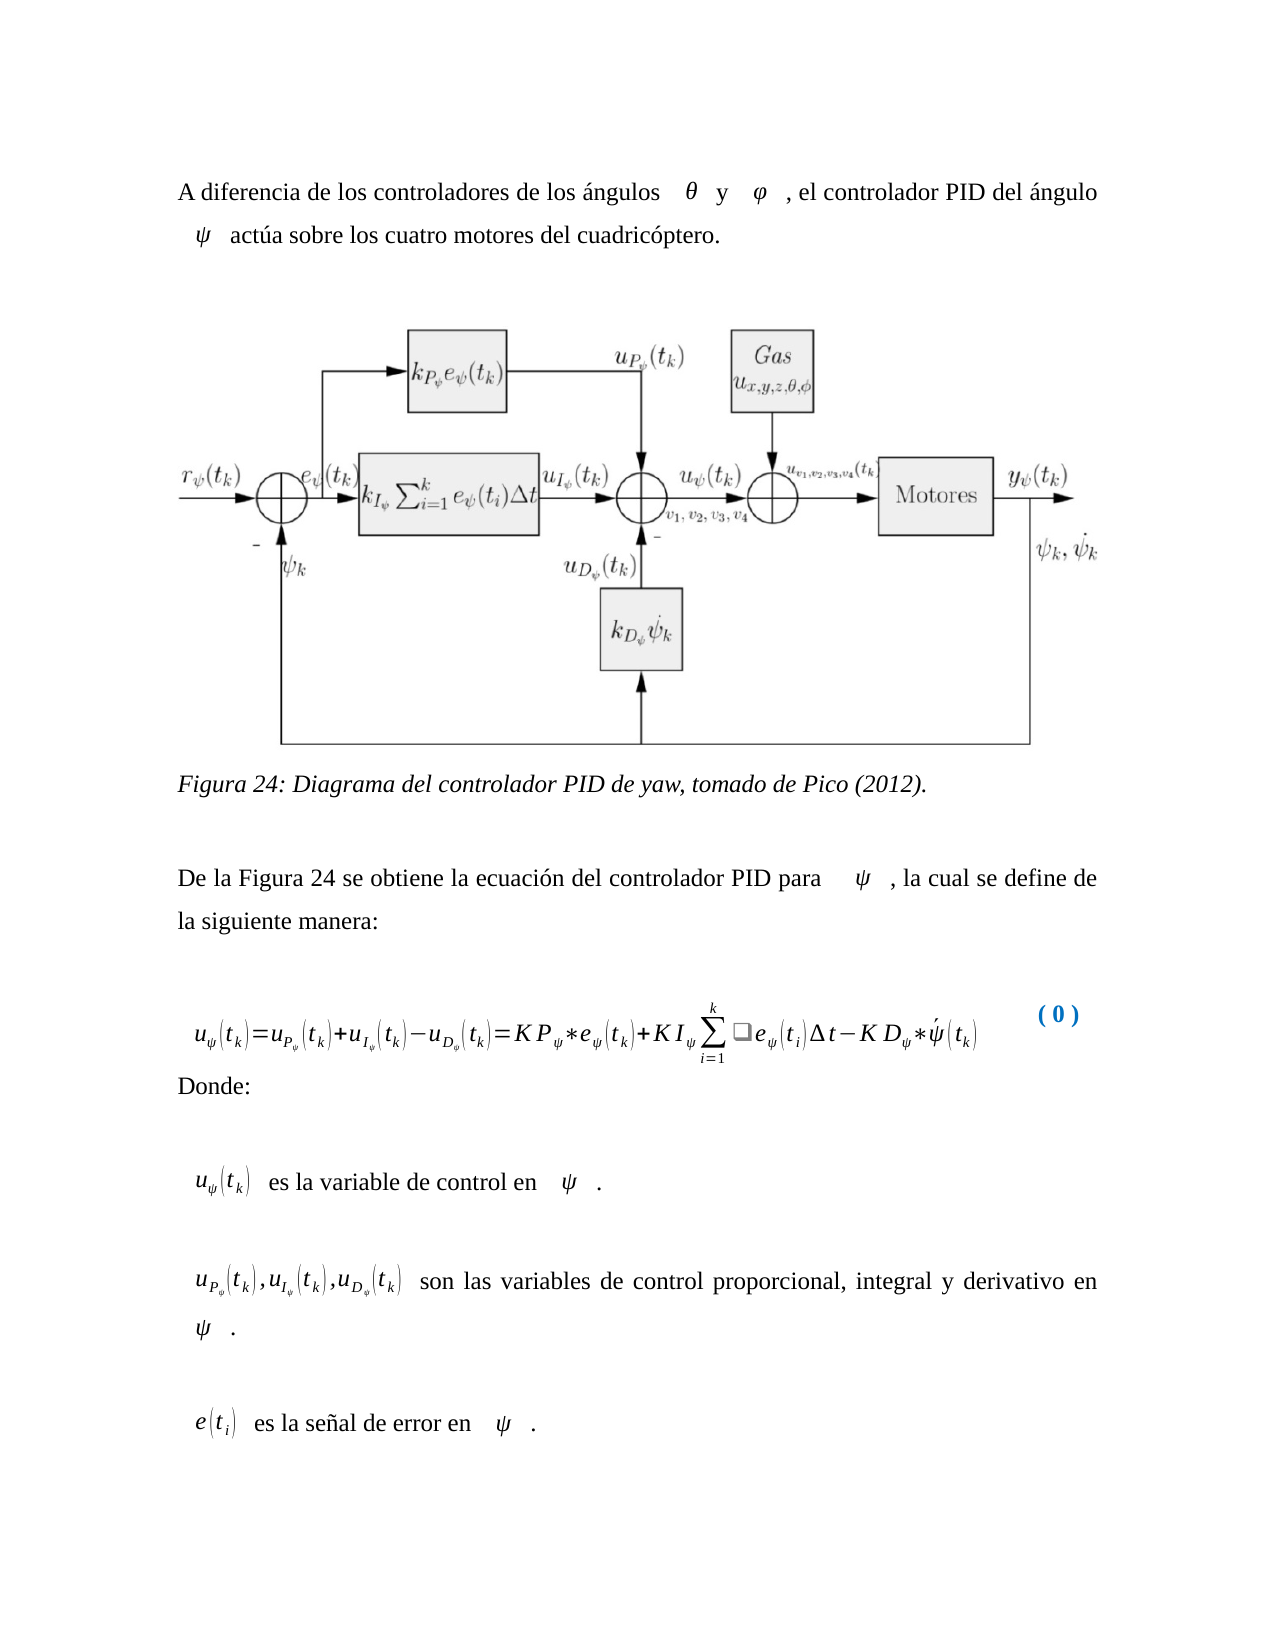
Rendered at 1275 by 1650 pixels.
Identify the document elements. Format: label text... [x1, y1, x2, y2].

text De la Figura 24 se obtiene la ecuación del controlador PID para , la cual se define de la siguiente manera: [177, 863, 1098, 934]
text Donde: [177, 1071, 1098, 1099]
text es la variable de control en . [177, 1164, 1098, 1198]
table_header [165, 999, 1026, 1071]
picture [177, 326, 1098, 764]
text son las variables de control proporcional, integral y derivativo en . [177, 1263, 1098, 1341]
table_header ( 0 ) [1026, 999, 1128, 1071]
text Figura 24: Diagrama del controlador PID de yaw, tomado de Pico (2012). [177, 764, 1100, 798]
text A diferencia de los controladores de los ángulos y , el controlador PID del ángulo actúa sobre los cuatro motores del cuadricóptero. [177, 177, 1098, 249]
text es la señal de error en . [177, 1406, 1098, 1440]
